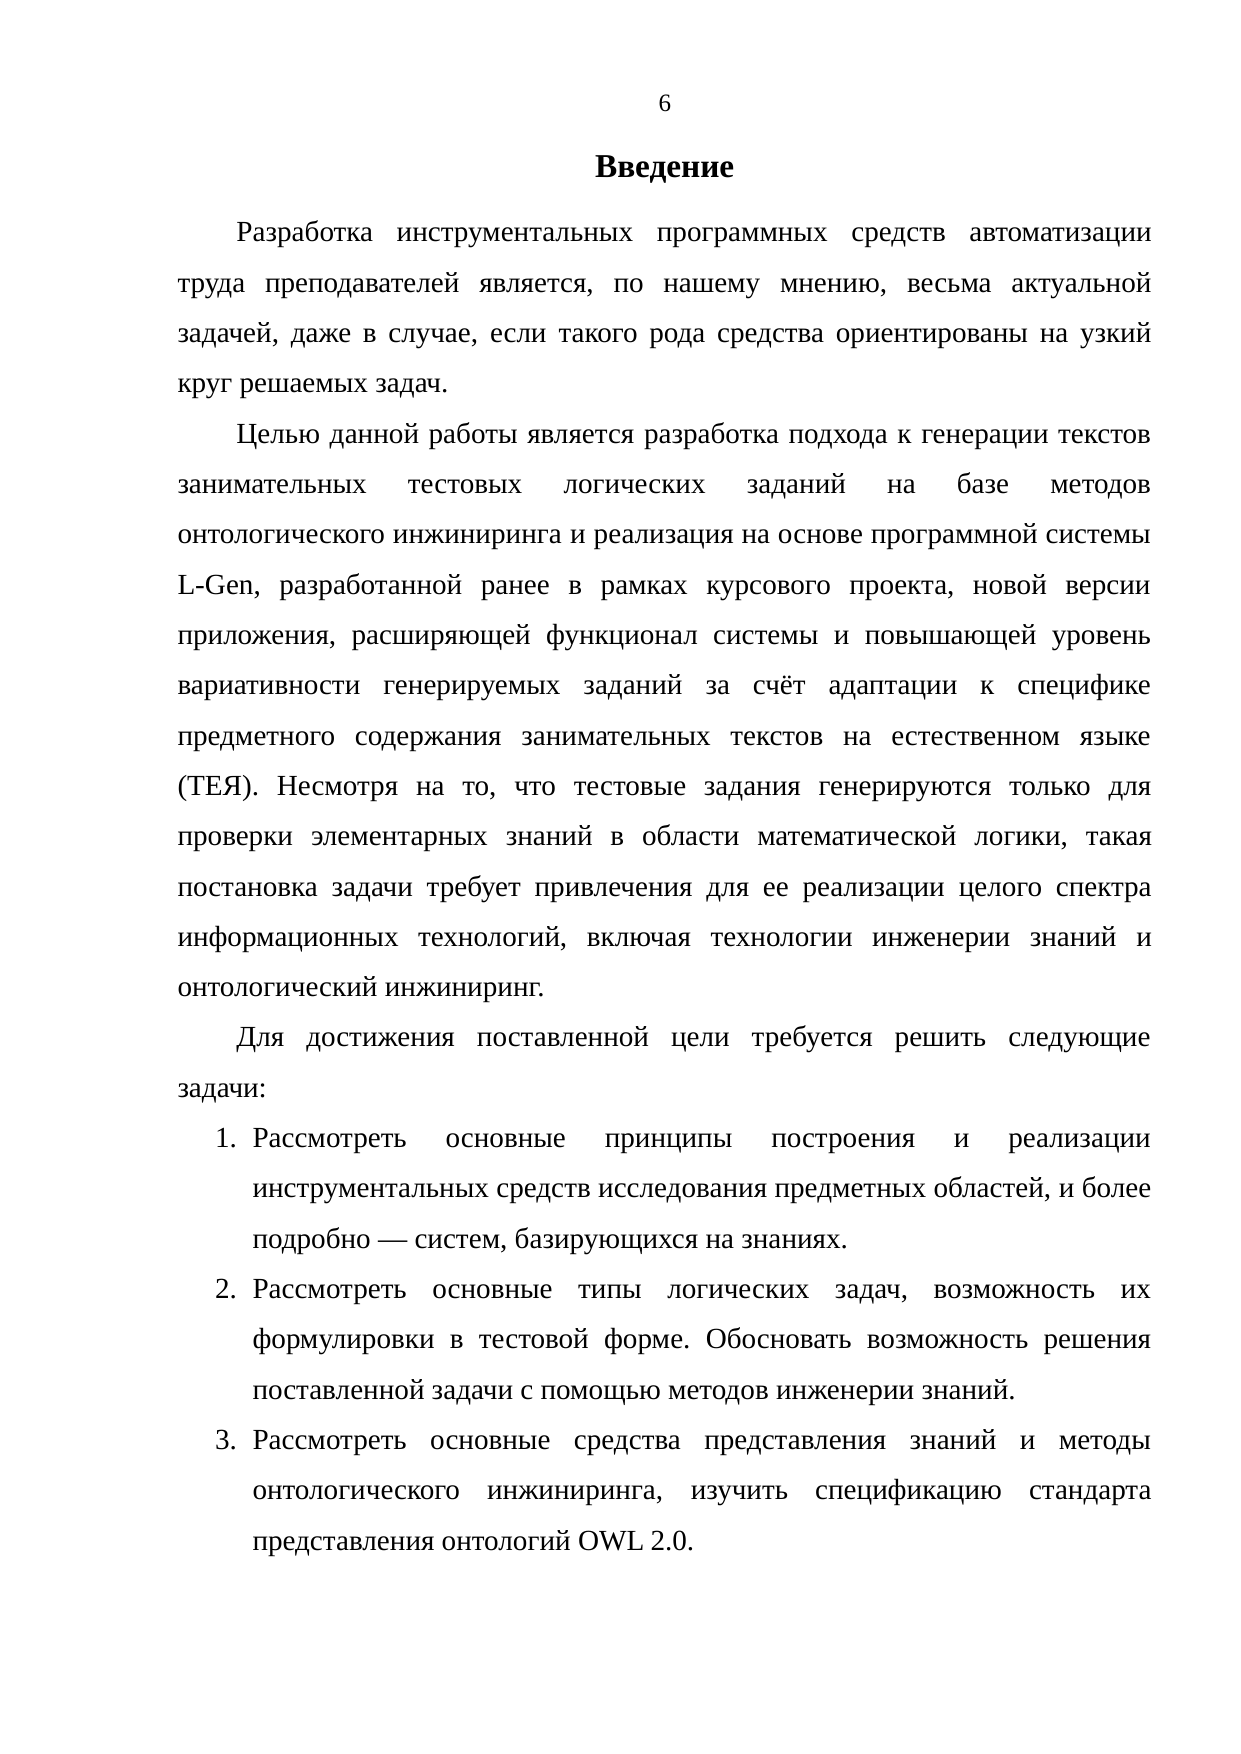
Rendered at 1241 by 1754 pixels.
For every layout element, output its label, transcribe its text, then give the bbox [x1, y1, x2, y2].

text Целью данной работы является разработка подхода к генерации текстов занимательных тестовых логических заданий на базе методов онтологического инжиниринга и реализация на основе программной системы L-Gen, разработанной ранее в рамках курсового проекта, новой версии приложения, расширяющей функционал системы и повышающей уровень вариативности генерируемых заданий за счёт адаптации к специфике предметного содержания занимательных текстов на естественном языке (ТЕЯ). Несмотря на то, что тестовые задания генерируются только для проверки элементарных знаний в области математической логики, такая постановка задачи требует привлечения для ее реализации целого спектра информационных технологий, включая технологии инженерии знаний и онтологический инжиниринг. [177, 416, 1152, 1003]
text Введение [177, 147, 1152, 185]
list Рассмотреть основные типы логических задач, возможность их формулировки в тестовой форме. Обосновать возможность решения поставленной задачи с помощью методов инженерии знаний. [215, 1271, 1152, 1405]
text Разработка инструментальных программных средств автоматизации труда преподавателей является, по нашему мнению, весьма актуальной задачей, даже в случае, если такого рода средства ориентированы на узкий круг решаемых задач. [177, 214, 1152, 399]
list Рассмотреть основные принципы построения и реализации инструментальных средств исследования предметных областей, и более подробно — систем, базирующихся на знаниях. [215, 1120, 1152, 1254]
text Для достижения поставленной цели требуется решить следующие задачи: [177, 1019, 1152, 1103]
list Рассмотреть основные средства представления знаний и методы онтологического инжиниринга, изучить спецификацию стандарта представления онтологий OWL 2.0. [215, 1422, 1152, 1556]
